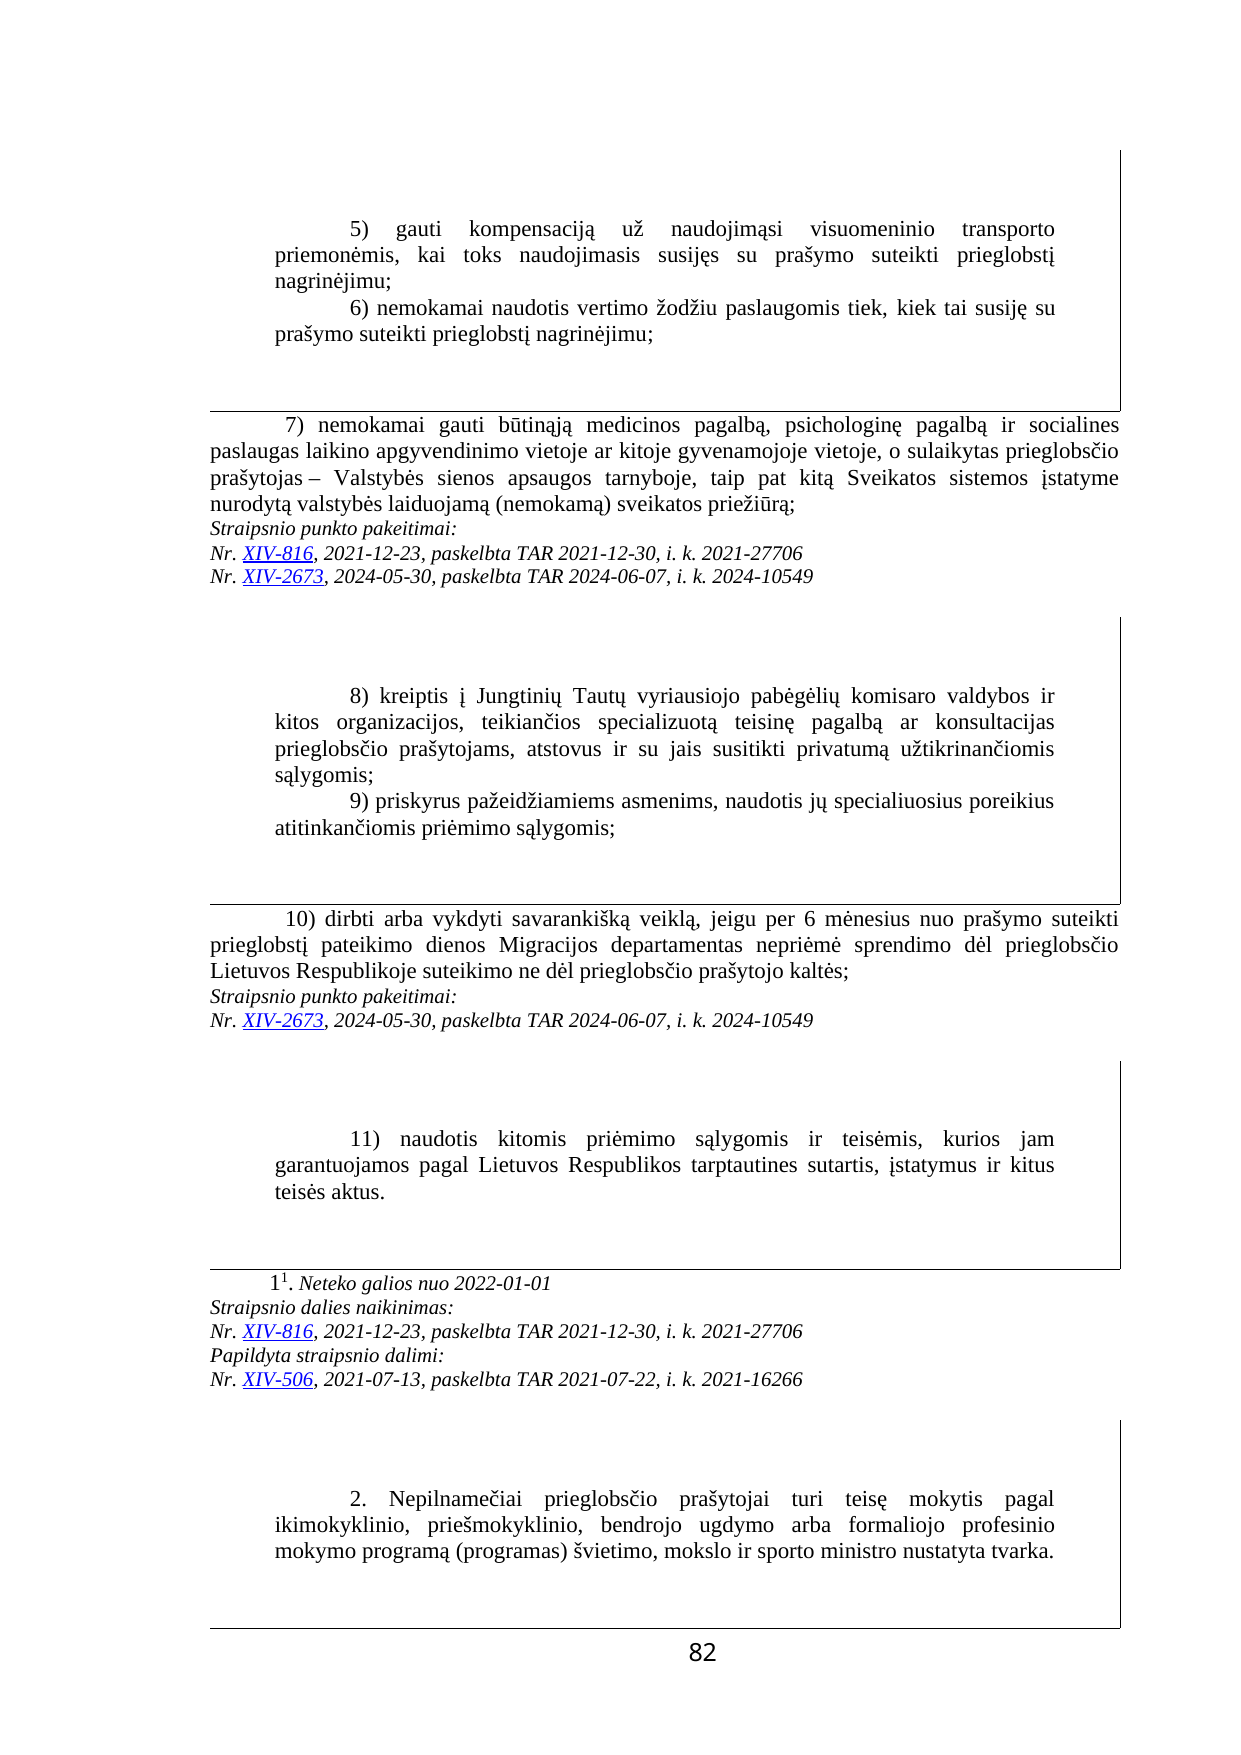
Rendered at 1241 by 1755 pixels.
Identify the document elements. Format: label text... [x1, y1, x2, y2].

text Nr. XIV-816, 2021-12-23, paskelbta TAR 2021-12-30, i. k. 2021-27706 [210, 540, 1120, 564]
text Straipsnio punkto pakeitimai: [210, 984, 1120, 1008]
text 2. Nepilnamečiai prieglobsčio prašytojai turi teisę mokytis pagal ikimokyklinio, priešmokyklinio, bendrojo ugdymo arba formaliojo profesinio mokymo programą (programas) švietimo, mokslo ir sporto ministro nustatyta tvarka. [210, 1420, 1120, 1628]
text 5) gauti kompensaciją už naudojimąsi visuomeninio transporto priemonėmis, kai toks naudojimasis susijęs su prašymo suteikti prieglobstį nagrinėjimu; [210, 150, 1120, 294]
text Straipsnio punkto pakeitimai: [210, 516, 1120, 540]
text 6) nemokamai naudotis vertimo žodžiu paslaugomis tiek, kiek tai susiję su prašymo suteikti prieglobstį nagrinėjimu; [210, 294, 1120, 411]
text 9) priskyrus pažeidžiamiems asmenims, naudotis jų specialiuosius poreikius atitinkančiomis priėmimo sąlygomis; [210, 787, 1120, 904]
text 8) kreiptis į Jungtinių Tautų vyriausiojo pabėgėlių komisaro valdybos ir kitos organizacijos, teikiančios specializuotą teisinę pagalbą ar konsultacijas prieglobsčio prašytojams, atstovus ir su jais susitikti privatumą užtikrinančiomis sąlygomis; [210, 617, 1120, 787]
text 11) naudotis kitomis priėmimo sąlygomis ir teisėmis, kurios jam garantuojamos pagal Lietuvos Respublikos tarptautines sutartis, įstatymus ir kitus teisės aktus. [210, 1061, 1120, 1269]
text Papildyta straipsnio dalimi: [210, 1343, 1120, 1367]
text Nr. XIV-506, 2021-07-13, paskelbta TAR 2021-07-22, i. k. 2021-16266 [210, 1367, 1120, 1391]
text 10) dirbti arba vykdyti savarankišką veiklą, jeigu per 6 mėnesius nuo prašymo suteikti prieglobstį pateikimo dienos Migracijos departamentas nepriėmė sprendimo dėl prieglobsčio Lietuvos Respublikoje suteikimo ne dėl prieglobsčio prašytojo kaltės; [210, 904, 1120, 984]
text Straipsnio dalies naikinimas: [210, 1295, 1120, 1319]
text Nr. XIV-2673, 2024-05-30, paskelbta TAR 2024-06-07, i. k. 2024-10549 [210, 1008, 1120, 1032]
text Nr. XIV-2673, 2024-05-30, paskelbta TAR 2024-06-07, i. k. 2024-10549 [210, 564, 1120, 588]
text Nr. XIV-816, 2021-12-23, paskelbta TAR 2021-12-30, i. k. 2021-27706 [210, 1319, 1120, 1343]
text 7) nemokamai gauti būtinąją medicinos pagalbą, psichologinę pagalbą ir socialines paslaugas laikino apgyvendinimo vietoje ar kitoje gyvenamojoje vietoje, o sulaikytas prieglobsčio prašytojas – Valstybės sienos apsaugos tarnyboje, taip pat kitą Sveikatos sistemos įstatyme nurodytą valstybės laiduojamą (nemokamą) sveikatos priežiūrą; [210, 411, 1120, 516]
text 11. Neteko galios nuo 2022-01-01 [210, 1269, 1120, 1295]
